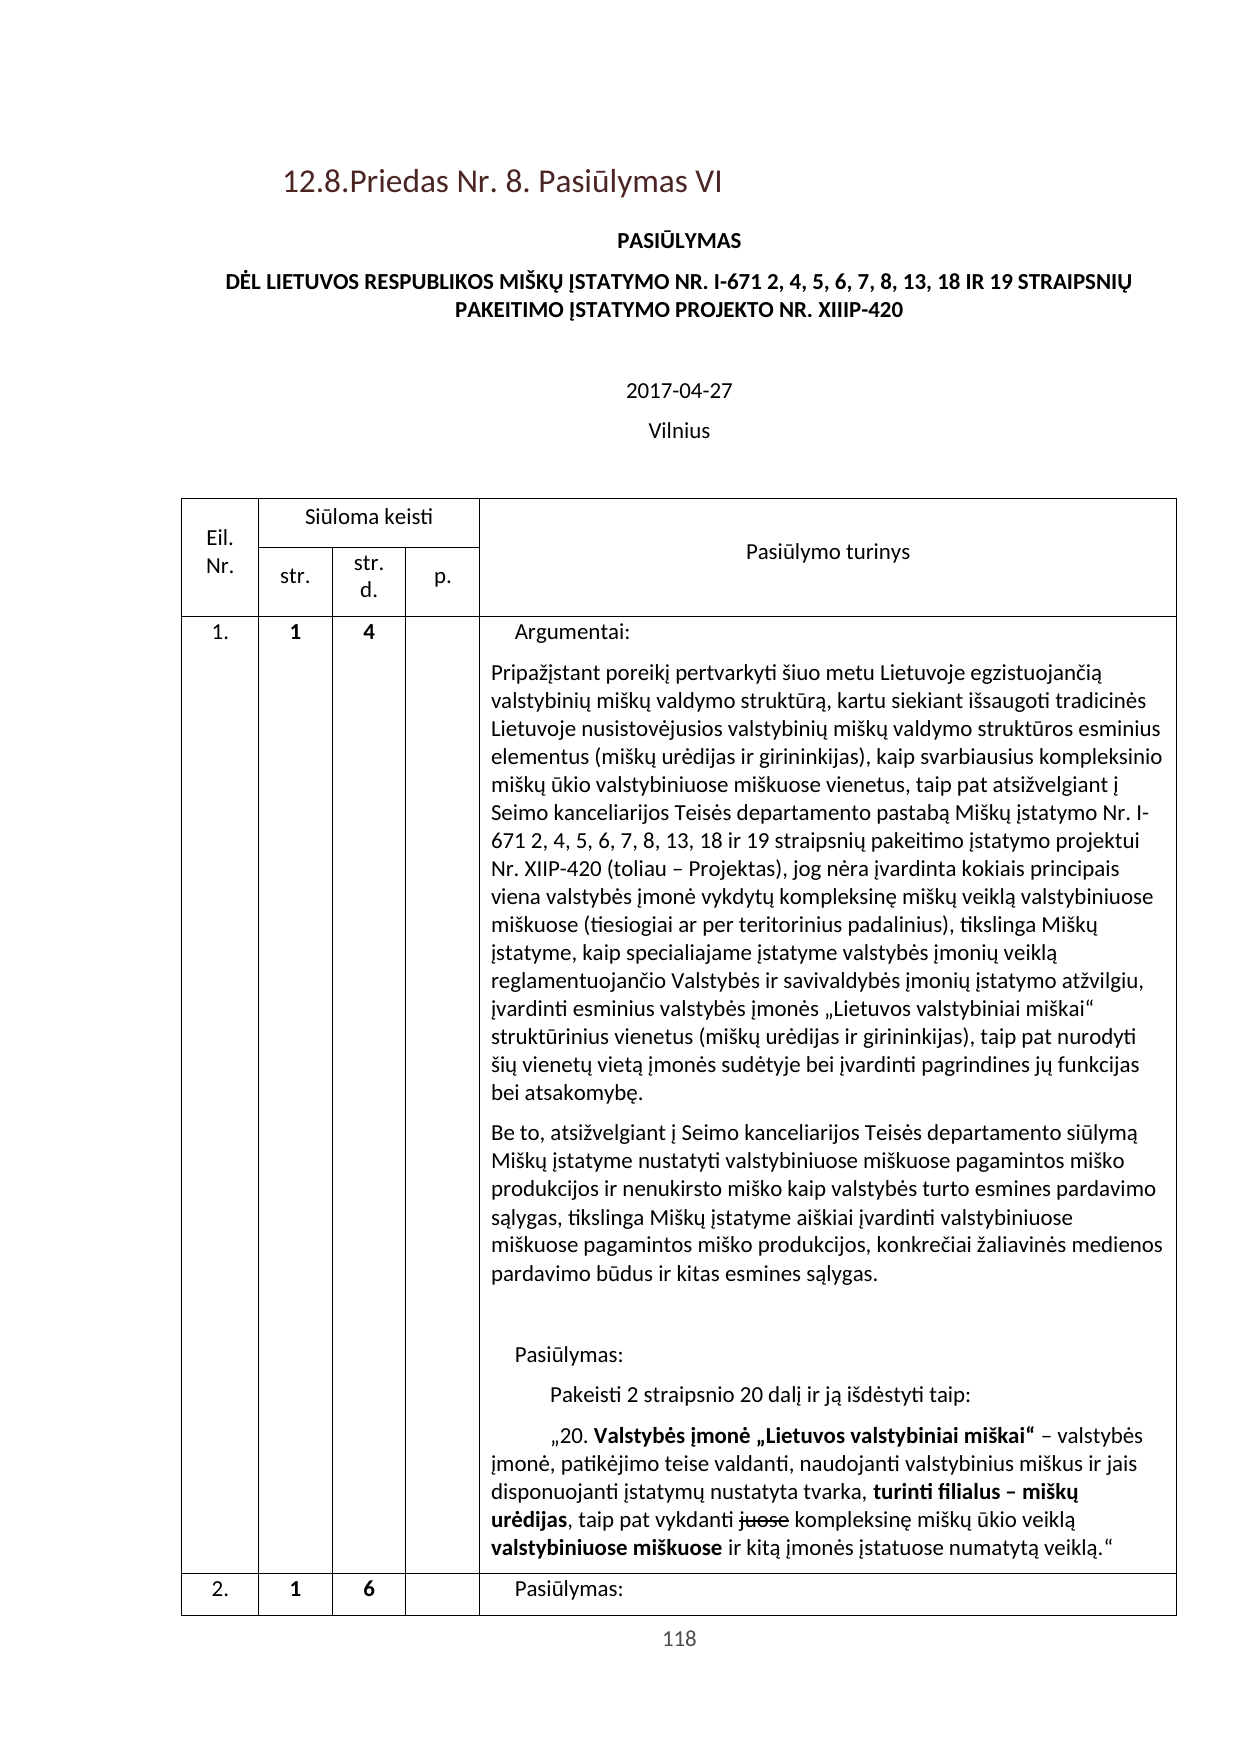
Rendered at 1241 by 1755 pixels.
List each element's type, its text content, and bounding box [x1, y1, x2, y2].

subtitle Priedas Nr. 8. Pasiūlymas VI [282, 161, 1181, 201]
table_header Siūloma keisti [259, 499, 479, 547]
table_cell Pasiūlymas: [480, 1574, 1176, 1615]
table_cell str. d. [333, 548, 405, 616]
table_cell p. [406, 548, 479, 616]
text DĖL LIETUVOS RESPUBLIKOS MIŠKŲ ĮSTATYMO NR. I-671 2, 4, 5, 6, 7, 8, 13, 18 IR 19 STRAIPSNIŲ PAKEITIMO ĮSTATYMO PROJEKTO NR. XIIIP-420 [177, 267, 1181, 323]
table_cell 6 [333, 1574, 405, 1615]
table_cell 2. [182, 1574, 258, 1615]
table_cell [406, 617, 479, 1573]
table_cell [406, 1574, 479, 1615]
table_header Pasiūlymo turinys [480, 499, 1176, 616]
text 2017-04-27 [177, 376, 1181, 404]
text Vilnius [177, 416, 1181, 444]
table_cell 4 [333, 617, 405, 1573]
table_cell 1 [259, 1574, 332, 1615]
table_header Eil. Nr. [182, 499, 258, 616]
table_cell Argumentai: Pripažįstant poreikį pertvarkyti šiuo metu Lietuvoje egzistuojančią valstybinių miškų valdymo struktūrą, kartu siekiant išsaugoti tradicinės Lietuvoje nusistovėjusios valstybinių miškų valdymo struktūros esminius elementus (miškų urėdijas ir girininkijas), kaip svarbiausius kompleksinio miškų ūkio valstybiniuose miškuose vienetus, taip pat atsižvelgiant į Seimo kanceliarijos Teisės departamento pastabą Miškų įstatymo Nr. I-671 2, 4, 5, 6, 7, 8, 13, 18 ir 19 straipsnių pakeitimo įstatymo projektui Nr. XIIP-420 (toliau – Projektas), jog nėra įvardinta kokiais principais viena valstybės įmonė vykdytų kompleksinę miškų veiklą valstybiniuose miškuose (tiesiogiai ar per teritorinius padalinius), tikslinga Miškų įstatyme, kaip specialiajame įstatyme valstybės įmonių veiklą reglamentuojančio Valstybės ir savivaldybės įmonių įstatymo atžvilgiu, įvardinti esminius valstybės įmonės „Lietuvos valstybiniai miškai“ struktūrinius vienetus (miškų urėdijas ir girininkijas), taip pat nurodyti šių vienetų vietą įmonės sudėtyje bei įvardinti pagrindines jų funkcijas bei atsakomybę. Be to, atsižvelgiant į Seimo kanceliarijos Teisės departamento siūlymą Miškų įstatyme nustatyti valstybiniuose miškuose pagamintos miško produkcijos ir nenukirsto miško kaip valstybės turto esmines pardavimo sąlygas, tikslinga Miškų įstatyme aiškiai įvardinti valstybiniuose miškuose pagamintos miško produkcijos, konkrečiai žaliavinės medienos pardavimo būdus ir kitas esmines sąlygas. Pasiūlymas: Pakeisti 2 straipsnio 20 dalį ir ją išdėstyti taip: „20. Valstybės įmonė „Lietuvos valstybiniai miškai“ – valstybės įmonė, patikėjimo teise valdanti, naudojanti valstybinius miškus ir jais disponuojanti įstatymų nustatyta tvarka, turinti filialus – miškų urėdijas, taip pat vykdanti juose kompleksinę miškų ūkio veiklą valstybiniuose miškuose ir kitą įmonės įstatuose numatytą veiklą.“ [480, 617, 1176, 1573]
table_cell str. [259, 548, 332, 616]
table_cell 1 [259, 617, 332, 1573]
text PASIŪLYMAS [177, 226, 1181, 254]
table_cell 1. [182, 617, 258, 1573]
